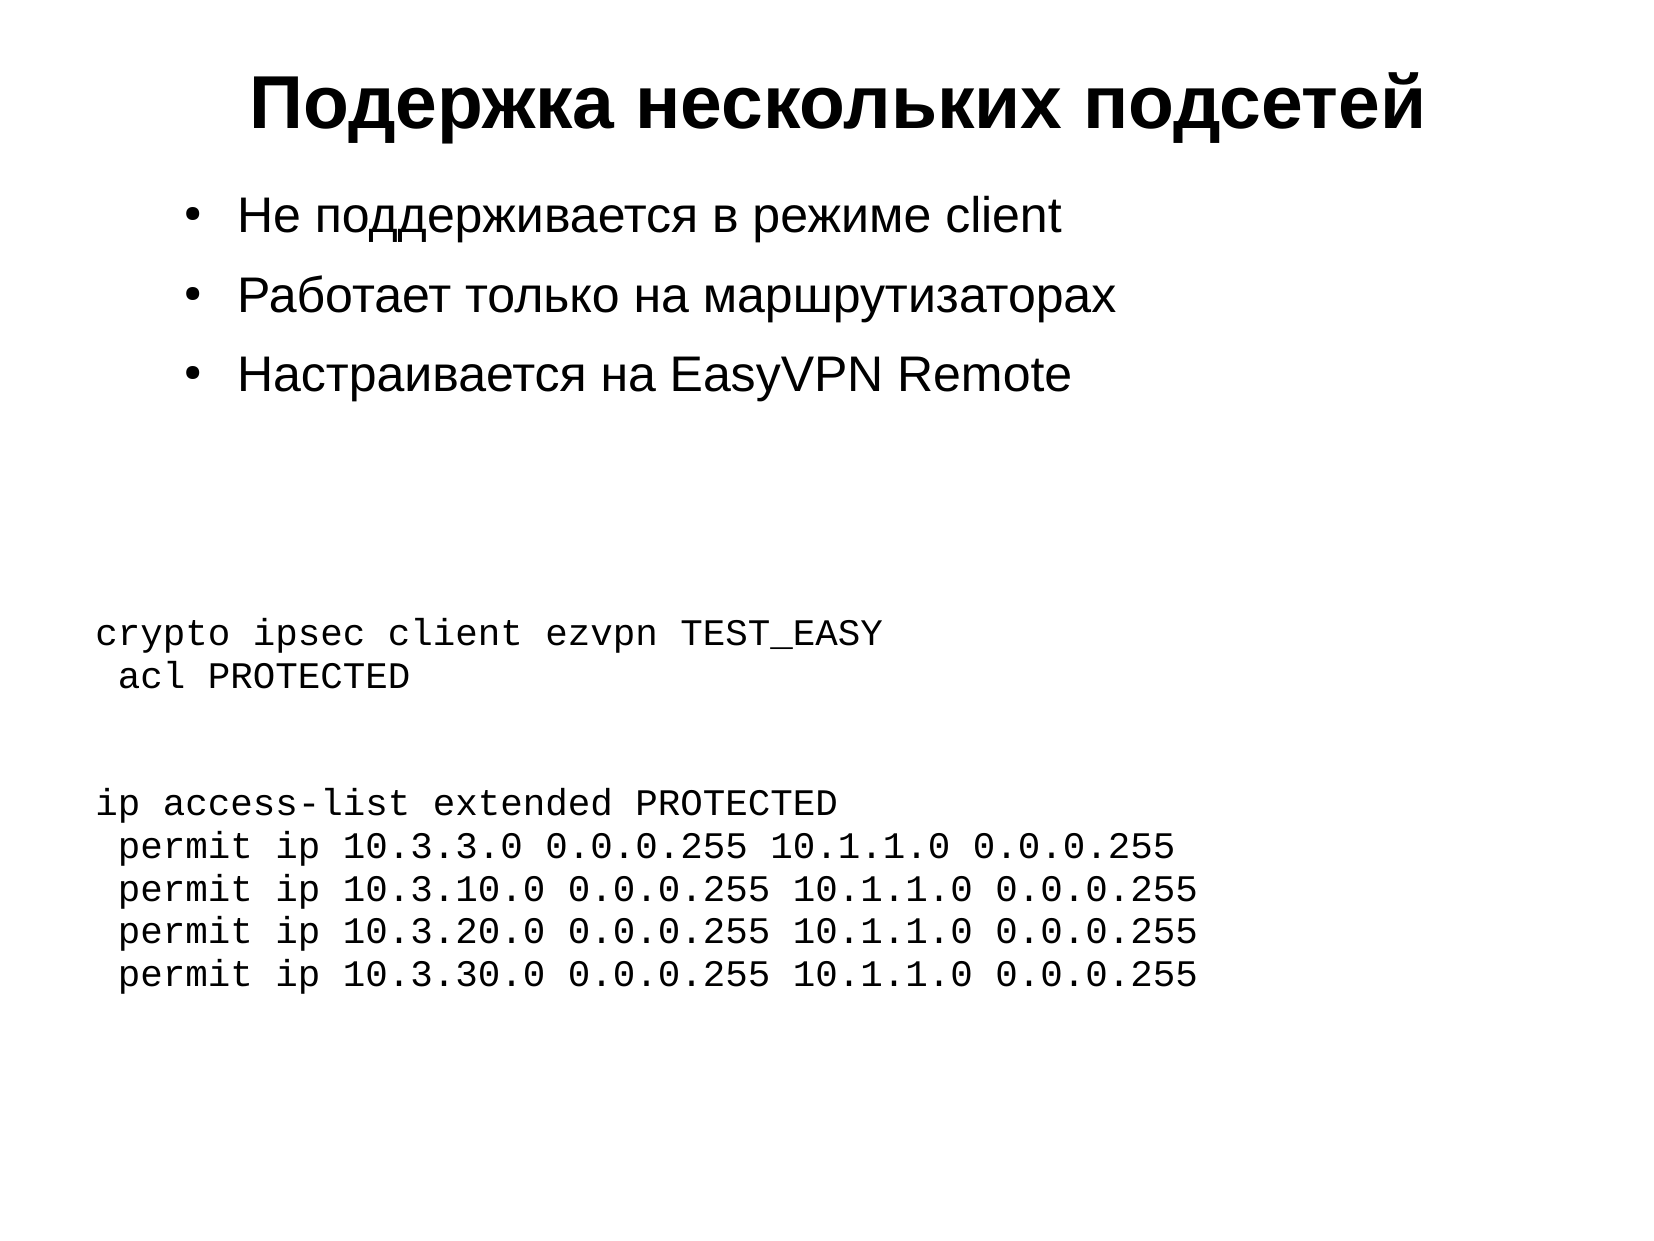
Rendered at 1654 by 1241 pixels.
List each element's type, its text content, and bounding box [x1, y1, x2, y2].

list Не поддерживается в режиме client Работает только на маршрутизаторах Настраивается на EasyVPN Remote crypto ipsec client ezvpn TEST_EASY acl PROTECTED ip access-list extended PROTECTED permit ip 10.3.3.0 0.0.0.255 10.1.1.0 0.0.0.255 permit ip 10.3.10.0 0.0.0.255 10.1.1.0 0.0.0.255 permit ip 10.3.20.0 0.0.0.255 10.1.1.0 0.0.0.255 permit ip 10.3.30.0 0.0.0.255 10.1.1.0 0.0.0.255 [95, 187, 1538, 1006]
text_box Подержка нескольких подсетей [64, 37, 1613, 151]
